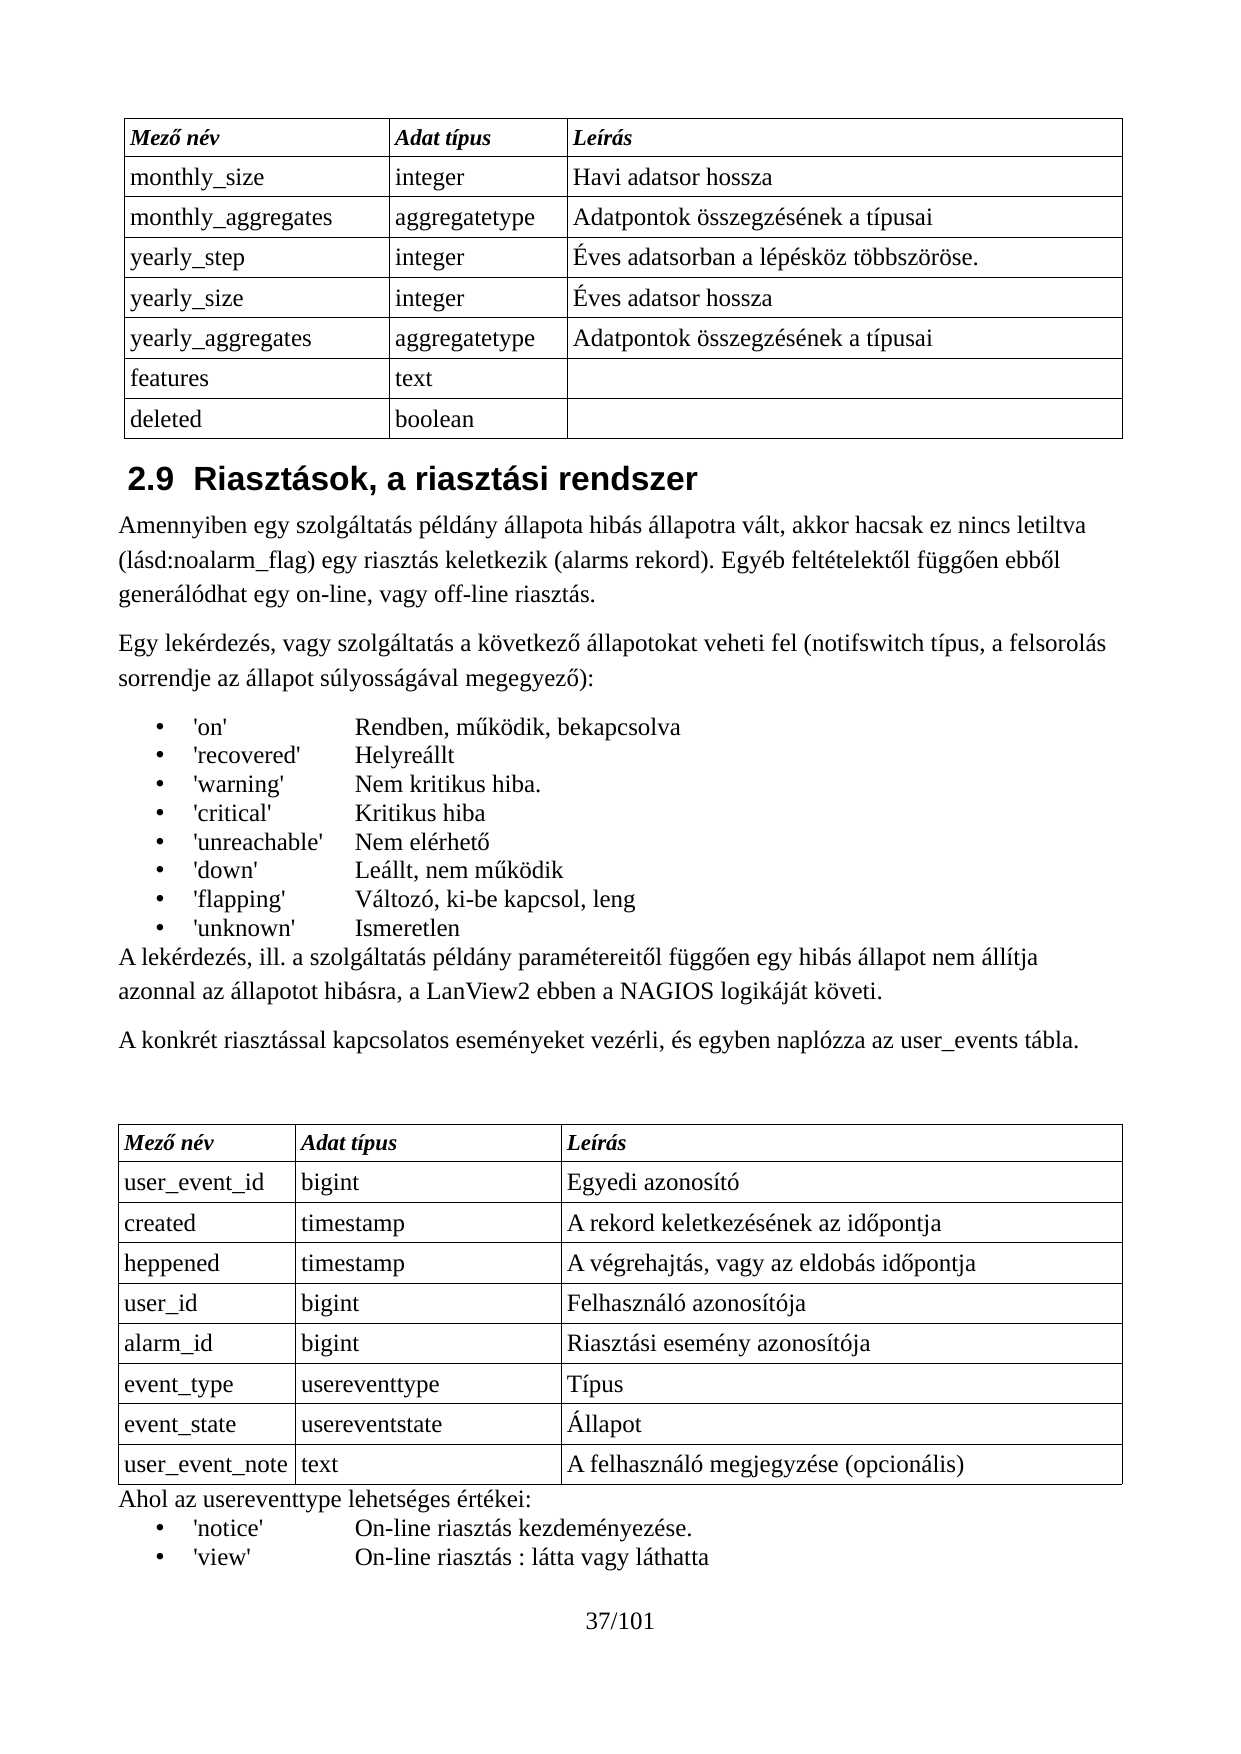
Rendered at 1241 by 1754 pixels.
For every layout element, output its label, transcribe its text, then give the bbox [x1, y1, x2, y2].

table_cell monthly_aggregates [125, 197, 389, 237]
table_cell Állapot [562, 1404, 1122, 1444]
table_cell A végrehajtás, vagy az eldobás időpontja [562, 1243, 1122, 1282]
table_cell Éves adatsorban a lépésköz többszöröse. [568, 238, 1122, 277]
text Amennyiben egy szolgáltatás példány állapota hibás állapotra vált, akkor hacsak ez nincs letiltva (lásd:noalarm_flag) egy riasztás keletkezik (alarms rekord). Egyéb feltételektől függően ebből generálódhat egy on-line, vagy off-line riasztás. [118, 510, 1122, 608]
table_cell heppened [119, 1243, 295, 1282]
table_cell created [119, 1203, 295, 1242]
table_cell yearly_step [125, 238, 389, 277]
list 'unreachable' Nem elérhető [156, 827, 1122, 856]
table_header Mező név [119, 1125, 295, 1161]
table_cell user_event_note [119, 1445, 295, 1484]
table_cell bigint [296, 1162, 561, 1202]
text A lekérdezés, ill. a szolgáltatás példány paramétereitől függően egy hibás állapot nem állítja azonnal az állapotot hibásra, a LanView2 ebben a NAGIOS logikáját követi. [118, 942, 1122, 1005]
table_header Adat típus [390, 119, 567, 156]
table_cell timestamp [296, 1243, 561, 1282]
table_cell Felhasználó azonosítója [562, 1284, 1122, 1323]
table_cell Havi adatsor hossza [568, 157, 1122, 196]
table_cell features [125, 359, 389, 398]
subtitle Riasztások, a riasztási rendszer [118, 459, 1122, 498]
table_cell [568, 359, 1122, 398]
list 'notice' On-line riasztás kezdeményezése. [156, 1513, 1122, 1542]
list 'down' Leállt, nem működik [156, 856, 1122, 884]
table_cell user_id [119, 1284, 295, 1323]
table_header Leírás [562, 1125, 1122, 1161]
table_cell text [390, 359, 567, 398]
table_header Adat típus [296, 1125, 561, 1161]
table_cell A felhasználó megjegyzése (opcionális) [562, 1445, 1122, 1484]
table_cell usereventtype [296, 1364, 561, 1403]
list 'unknown' Ismeretlen [156, 913, 1122, 942]
table_cell usereventstate [296, 1404, 561, 1444]
list 'critical' Kritikus hiba [156, 798, 1122, 827]
table_cell integer [390, 238, 567, 277]
table_cell bigint [296, 1324, 561, 1363]
table_cell Adatpontok összegzésének a típusai [568, 197, 1122, 237]
table_cell user_event_id [119, 1162, 295, 1202]
table_cell timestamp [296, 1203, 561, 1242]
list 'view' On-line riasztás : látta vagy láthatta [156, 1542, 1122, 1570]
table_cell text [296, 1445, 561, 1484]
table_header Leírás [568, 119, 1122, 156]
table_cell deleted [125, 399, 389, 438]
table_cell alarm_id [119, 1324, 295, 1363]
table_cell aggregatetype [390, 318, 567, 358]
text Egy lekérdezés, vagy szolgáltatás a következő állapotokat veheti fel (notifswitch típus, a felsorolás sorrendje az állapot súlyosságával megegyező): [118, 628, 1122, 692]
table_cell yearly_size [125, 278, 389, 317]
table_cell A rekord keletkezésének az időpontja [562, 1203, 1122, 1242]
text Ahol az usereventtype lehetséges értékei: [118, 1485, 1122, 1513]
table_cell Riasztási esemény azonosítója [562, 1324, 1122, 1363]
table_cell bigint [296, 1284, 561, 1323]
table_cell Típus [562, 1364, 1122, 1403]
table_cell integer [390, 278, 567, 317]
table_cell integer [390, 157, 567, 196]
list 'recovered' Helyreállt [156, 741, 1122, 769]
table_cell yearly_aggregates [125, 318, 389, 358]
table_cell event_type [119, 1364, 295, 1403]
list 'flapping' Változó, ki-be kapcsol, leng [156, 884, 1122, 913]
table_cell Adatpontok összegzésének a típusai [568, 318, 1122, 358]
list 'warning' Nem kritikus hiba. [156, 769, 1122, 798]
table_cell Egyedi azonosító [562, 1162, 1122, 1202]
table_header Mező név [125, 119, 389, 156]
table_cell event_state [119, 1404, 295, 1444]
text A konkrét riasztással kapcsolatos eseményeket vezérli, és egyben naplózza az user_events tábla. [118, 1025, 1122, 1054]
table_cell boolean [390, 399, 567, 438]
list 'on' Rendben, működik, bekapcsolva [156, 712, 1122, 741]
table_cell Éves adatsor hossza [568, 278, 1122, 317]
table_cell monthly_size [125, 157, 389, 196]
table_cell aggregatetype [390, 197, 567, 237]
table_cell [568, 399, 1122, 438]
